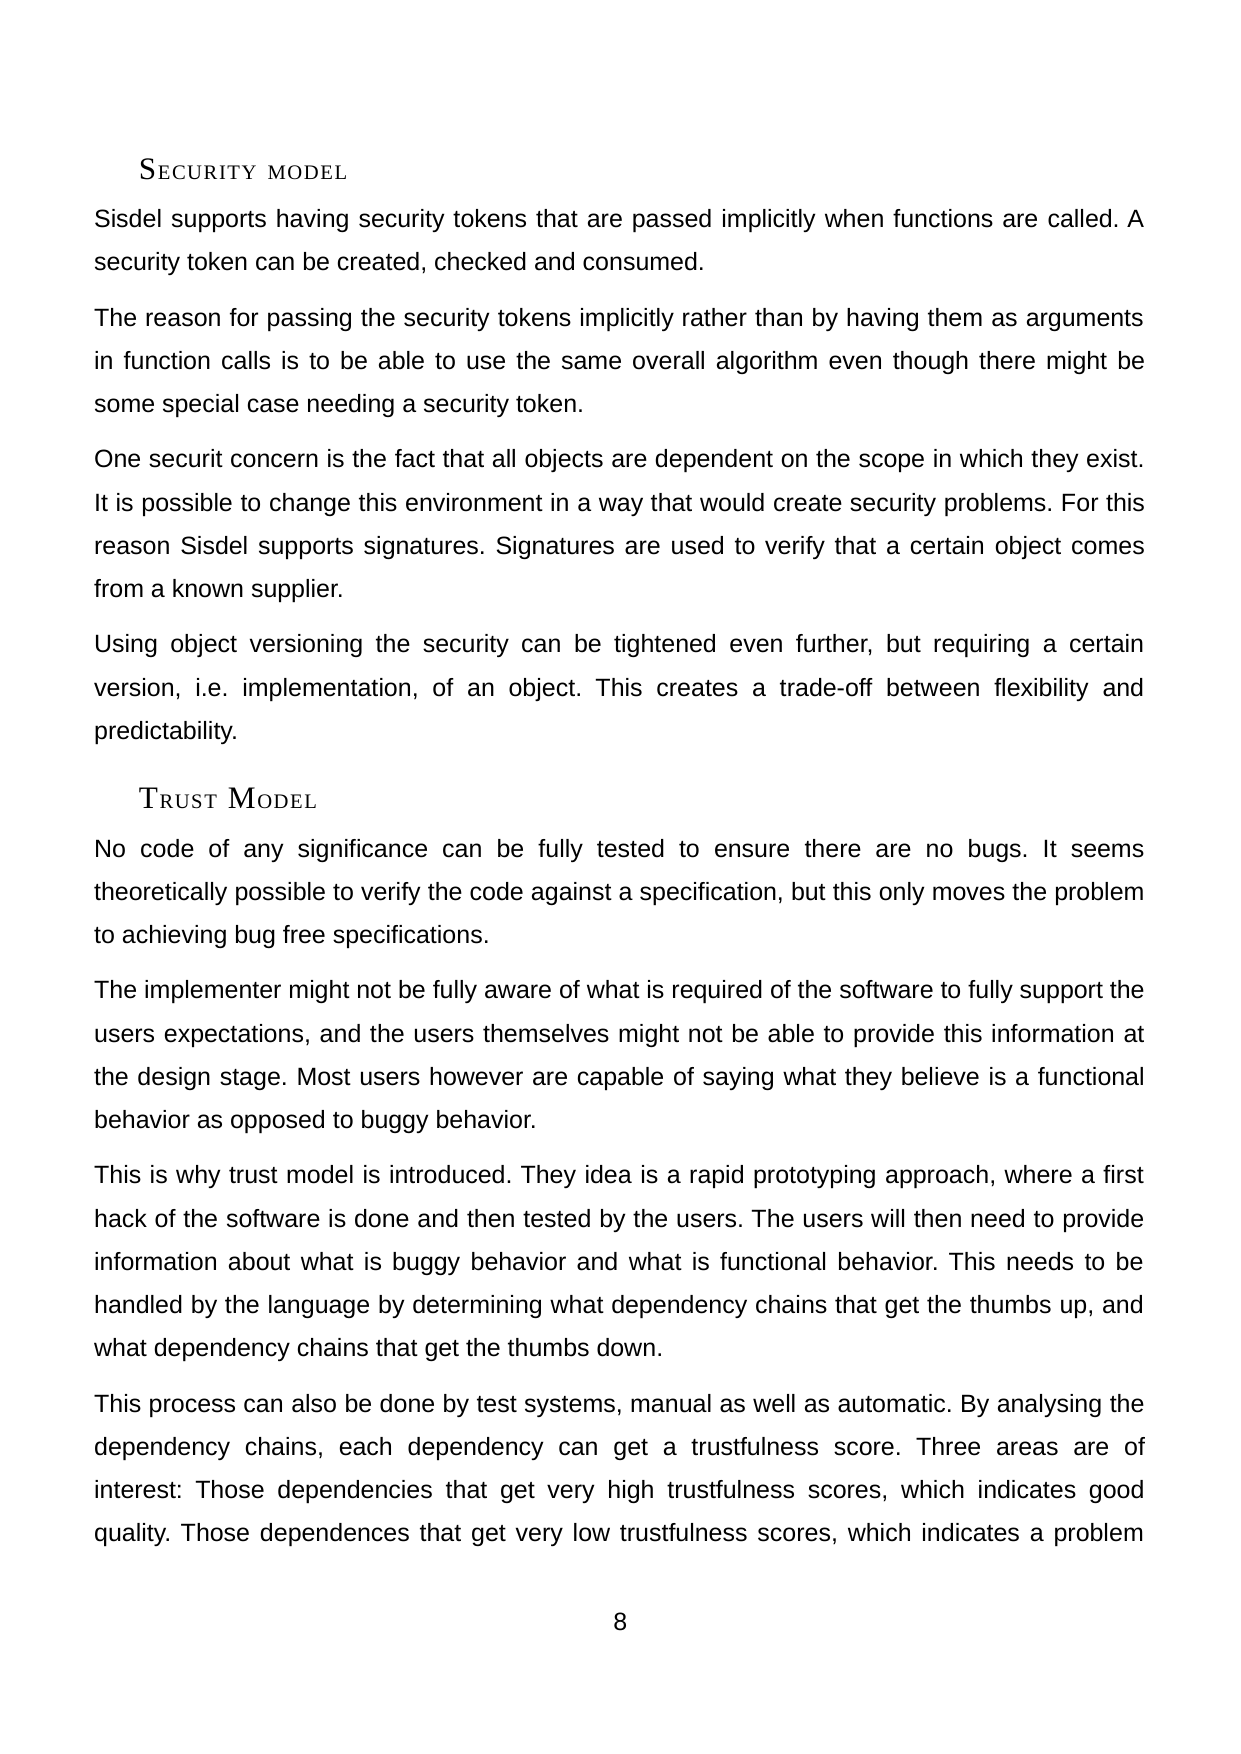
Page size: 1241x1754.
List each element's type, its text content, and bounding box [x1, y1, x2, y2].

subtitle Security model [139, 150, 1146, 186]
text No code of any significance can be fully tested to ensure there are no bugs. It seems theoretically possible to verify the code against a specification, but this only moves the problem to achieving bug free specifications. [94, 833, 1146, 948]
subtitle Trust Model [139, 780, 1146, 816]
text One securit concern is the fact that all objects are dependent on the scope in which they exist. It is possible to change this environment in a way that would create security problems. For this reason Sisdel supports signatures. Signatures are used to verify that a certain object comes from a known supplier. [94, 444, 1146, 603]
text The implementer might not be fully aware of what is required of the software to fully support the users expectations, and the users themselves might not be able to provide this information at the design stage. Most users however are capable of saying what they believe is a functional behavior as opposed to buggy behavior. [94, 975, 1146, 1133]
text Using object versioning the security can be tightened even further, but requiring a certain version, i.e. implementation, of an object. This creates a trade-off between flexibility and predictability. [94, 629, 1146, 744]
text Sisdel supports having security tokens that are passed implicitly when functions are called. A security token can be created, checked and consumed. [94, 204, 1146, 276]
text The reason for passing the security tokens implicitly rather than by having them as arguments in function calls is to be able to use the same overall algorithm even though there might be some special case needing a security token. [94, 303, 1146, 418]
text This is why trust model is introduced. They idea is a rapid prototyping approach, where a first hack of the software is done and then tested by the users. The users will then need to provide information about what is buggy behavior and what is functional behavior. This needs to be handled by the language by determining what dependency chains that get the thumbs up, and what dependency chains that get the thumbs down. [94, 1160, 1146, 1362]
text This process can also be done by test systems, manual as well as automatic. By analysing the dependency chains, each dependency can get a trustfulness score. Three areas are of interest: Those dependencies that get very high trustfulness scores, which indicates good quality. Those dependences that get very low trustfulness scores, which indicates a problem [94, 1388, 1146, 1547]
